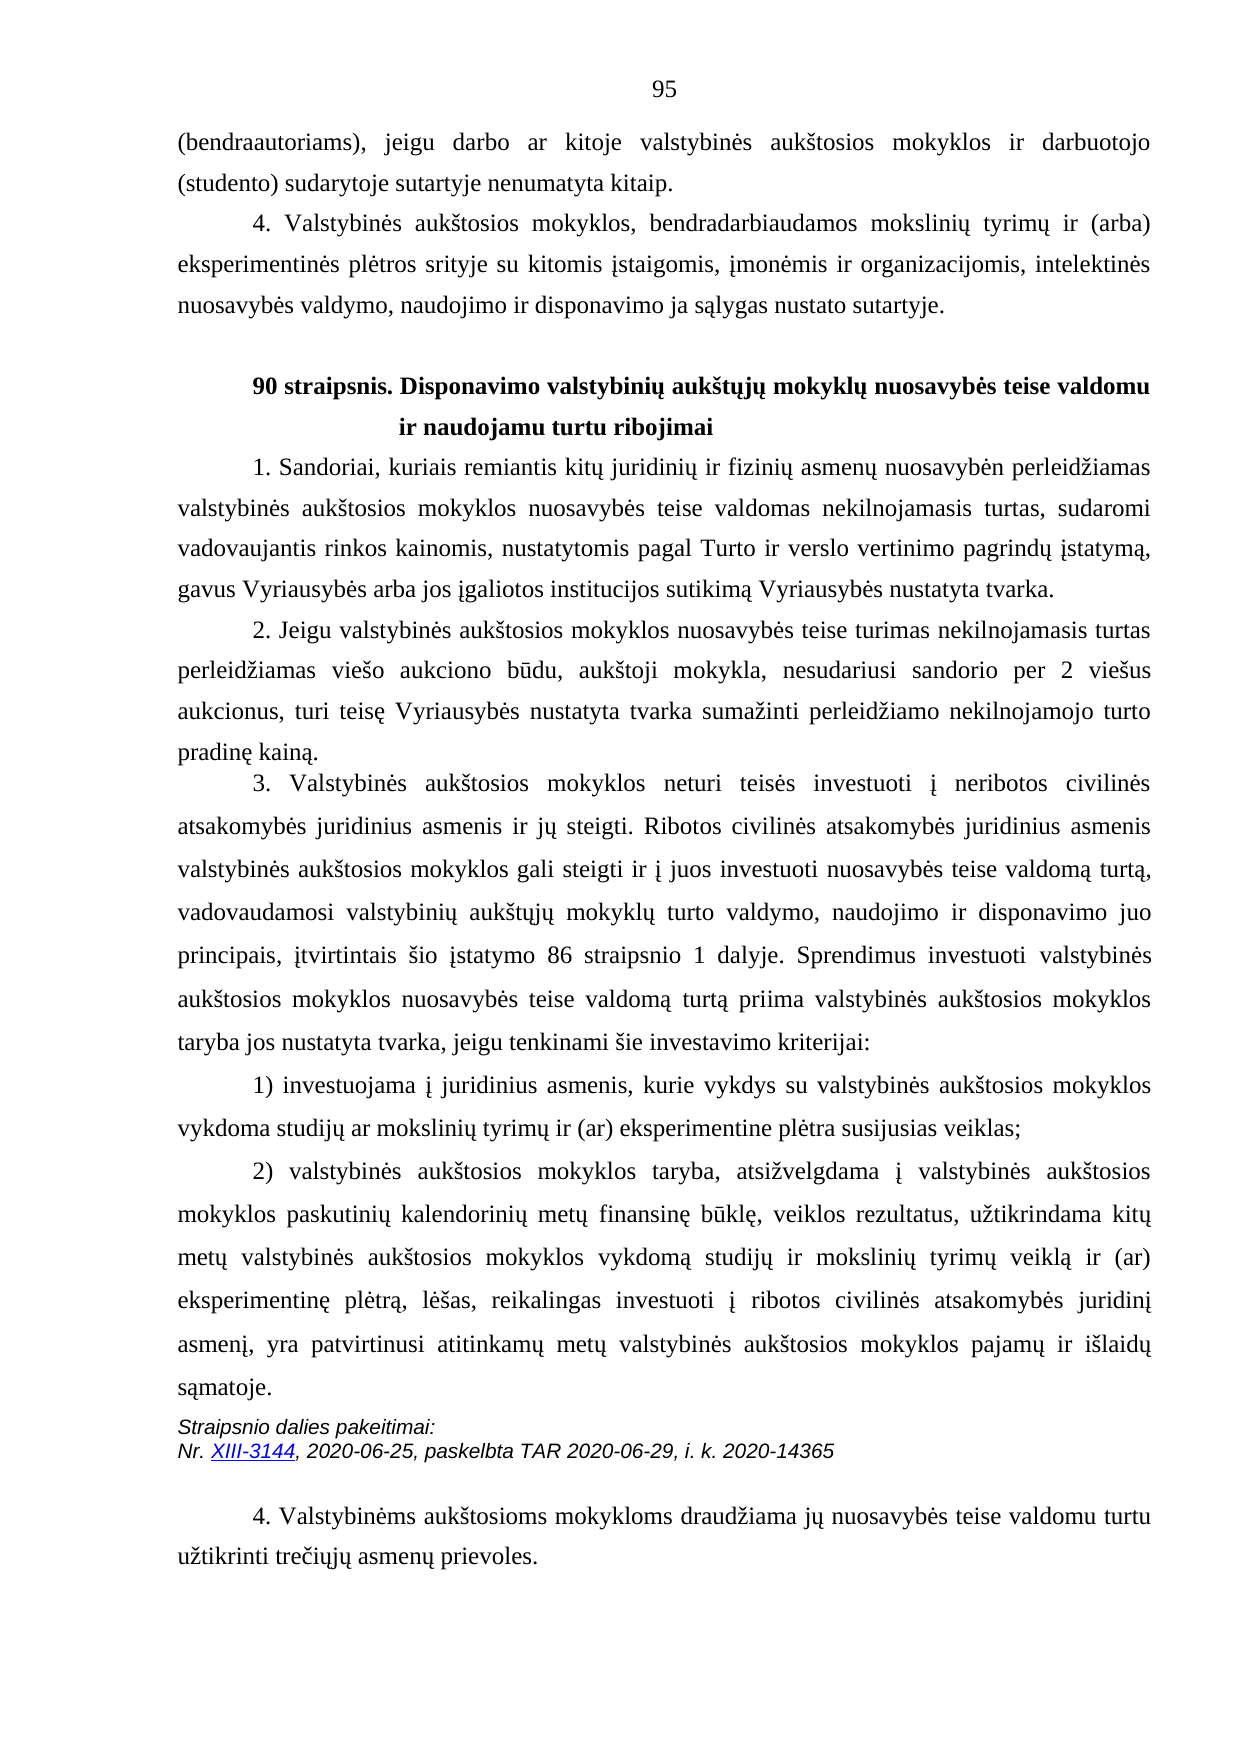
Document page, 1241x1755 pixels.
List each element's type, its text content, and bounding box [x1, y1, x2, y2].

text Nr. XIII-3144, 2020-06-25, paskelbta TAR 2020-06-29, i. k. 2020-14365 [177, 1439, 1152, 1463]
text 1) investuojama į juridinius asmenis, kurie vykdys su valstybinės aukštosios mokyklos vykdoma studijų ar mokslinių tyrimų ir (ar) eksperimentine plėtra susijusias veiklas; [177, 1070, 1152, 1142]
text 4. Valstybinėms aukštosioms mokykloms draudžiama jų nuosavybės teise valdomu turtu užtikrinti trečiųjų asmenų prievoles. [177, 1492, 1152, 1573]
text 1. Sandoriai, kuriais remiantis kitų juridinių ir fizinių asmenų nuosavybėn perleidžiamas valstybinės aukštosios mokyklos nuosavybės teise valdomas nekilnojamasis turtas, sudaromi vadovaujantis rinkos kainomis, nustatytomis pagal Turto ir verslo vertinimo pagrindų įstatymą, gavus Vyriausybės arba jos įgaliotos institucijos sutikimą Vyriausybės nustatyta tvarka. [177, 443, 1152, 606]
text Straipsnio dalies pakeitimai: [177, 1415, 1152, 1439]
text 4. Valstybinės aukštosios mokyklos, bendradarbiaudamos mokslinių tyrimų ir (arba) eksperimentinės plėtros srityje su kitomis įstaigomis, įmonėmis ir organizacijomis, intelektinės nuosavybės valdymo, naudojimo ir disponavimo ja sąlygas nustato sutartyje. [177, 199, 1152, 321]
text 3. Valstybinės aukštosios mokyklos neturi teisės investuoti į neribotos civilinės atsakomybės juridinius asmenis ir jų steigti. Ribotos civilinės atsakomybės juridinius asmenis valstybinės aukštosios mokyklos gali steigti ir į juos investuoti nuosavybės teise valdomą turtą, vadovaudamosi valstybinių aukštųjų mokyklų turto valdymo, naudojimo ir disponavimo juo principais, įtvirtintais šio įstatymo 86 straipsnio 1 dalyje. Sprendimus investuoti valstybinės aukštosios mokyklos nuosavybės teise valdomą turtą priima valstybinės aukštosios mokyklos taryba jos nustatyta tvarka, jeigu tenkinami šie investavimo kriterijai: [177, 768, 1152, 1056]
text (bendraautoriams), jeigu darbo ar kitoje valstybinės aukštosios mokyklos ir darbuotojo (studento) sudarytoje sutartyje nenumatyta kitaip. [177, 118, 1152, 199]
text 2) valstybinės aukštosios mokyklos taryba, atsižvelgdama į valstybinės aukštosios mokyklos paskutinių kalendorinių metų finansinę būklę, veiklos rezultatus, užtikrindama kitų metų valstybinės aukštosios mokyklos vykdomą studijų ir mokslinių tyrimų veiklą ir (ar) eksperimentinę plėtrą, lėšas, reikalingas investuoti į ribotos civilinės atsakomybės juridinį asmenį, yra patvirtinusi atitinkamų metų valstybinės aukštosios mokyklos pajamų ir išlaidų sąmatoje. [177, 1156, 1152, 1401]
text 2. Jeigu valstybinės aukštosios mokyklos nuosavybės teise turimas nekilnojamasis turtas perleidžiamas viešo aukciono būdu, aukštoji mokykla, nesudariusi sandorio per 2 viešus aukcionus, turi teisę Vyriausybės nustatyta tvarka sumažinti perleidžiamo nekilnojamojo turto pradinę kainą. [177, 606, 1152, 768]
text 90 straipsnis. Disponavimo valstybinių aukštųjų mokyklų nuosavybės teise valdomu ir naudojamu turtu ribojimai [252, 362, 1152, 443]
